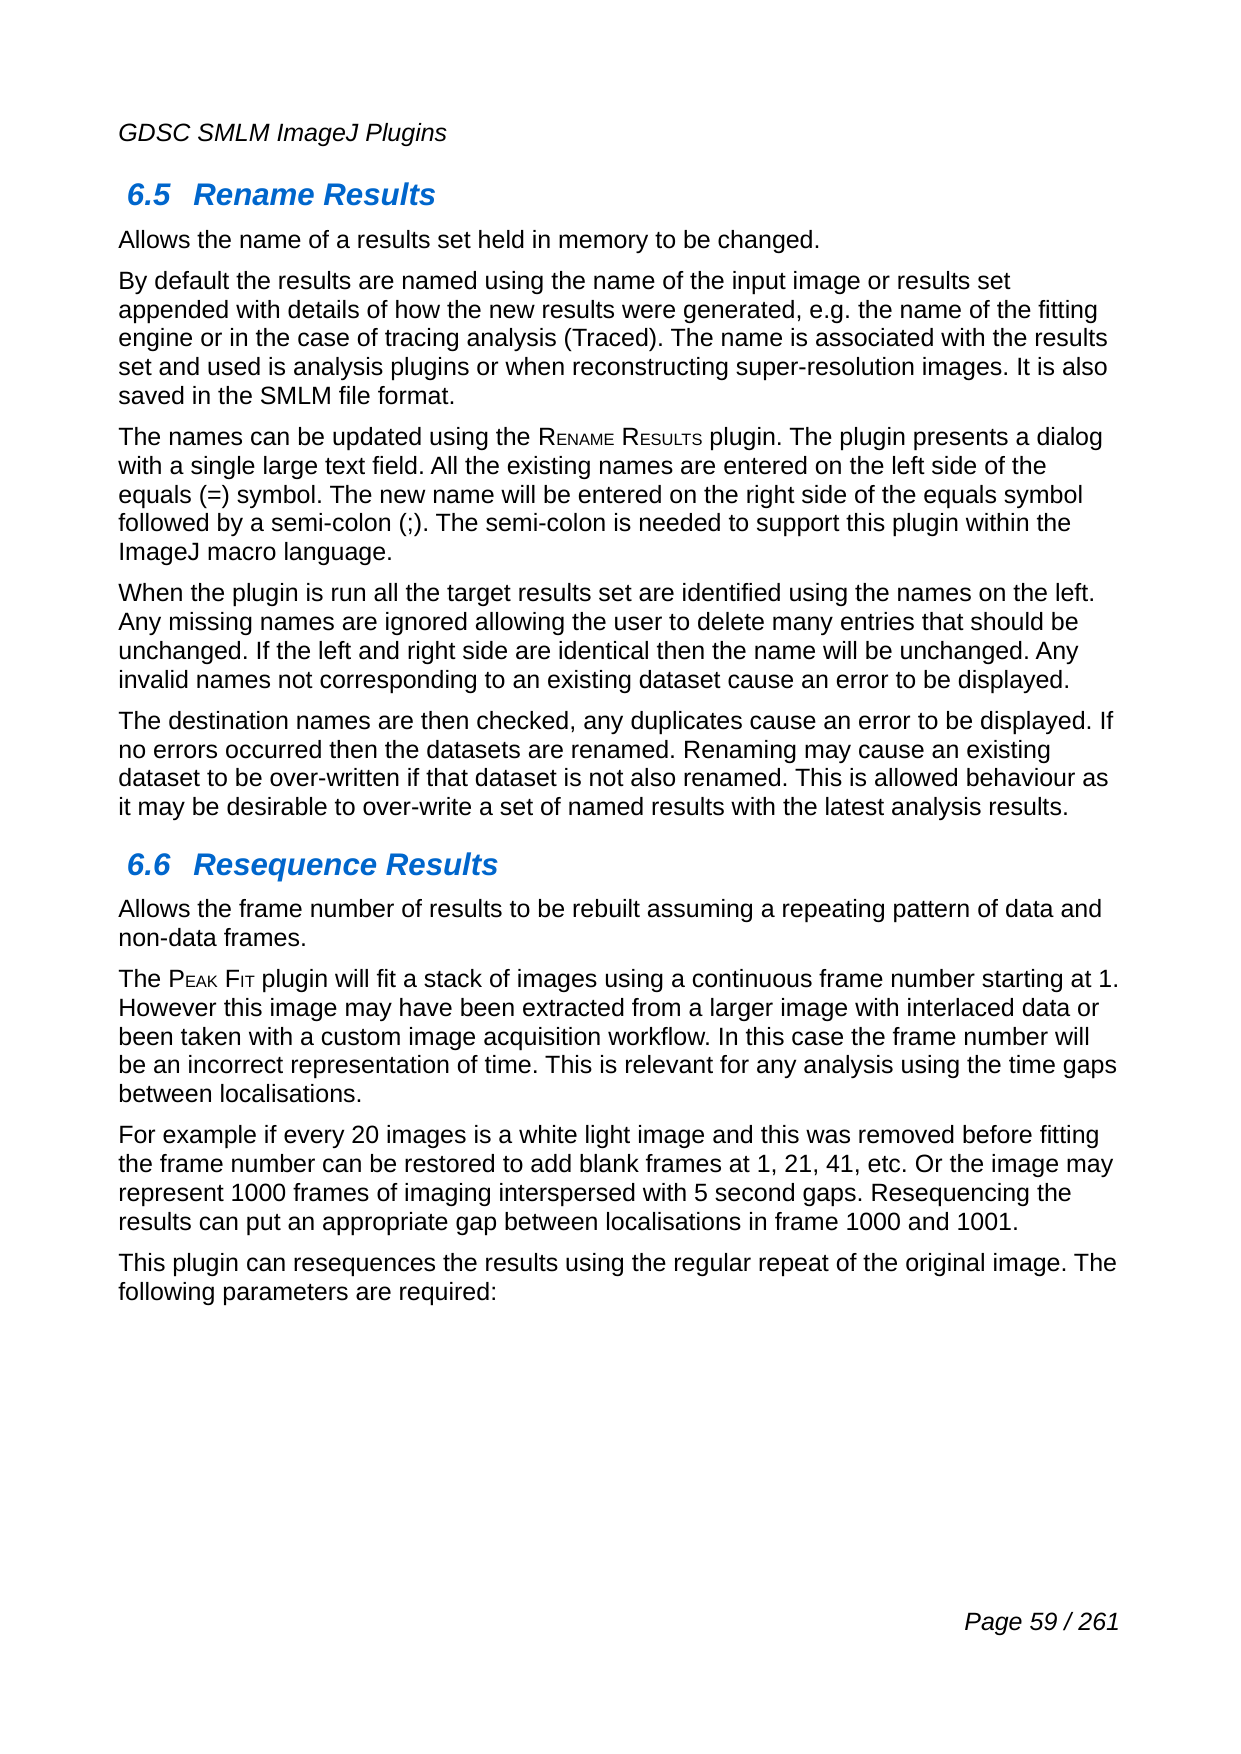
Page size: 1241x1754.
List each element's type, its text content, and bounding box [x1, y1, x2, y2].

text Allows the frame number of results to be rebuilt assuming a repeating pattern of data and non-data frames. [118, 894, 1122, 952]
text By default the results are named using the name of the input image or results set appended with details of how the new results were generated, e.g. the name of the fitting engine or in the case of tracing analysis (Traced). The name is associated with the results set and used is analysis plugins or when reconstructing super-resolution images. It is also saved in the SMLM file format. [118, 266, 1122, 410]
text The names can be updated using the Rename Results plugin. The plugin presents a dialog with a single large text field. All the existing names are entered on the left side of the equals (=) symbol. The new name will be entered on the right side of the equals symbol followed by a semi-colon (;). The semi-colon is needed to support this plugin within the ImageJ macro language. [118, 422, 1122, 566]
subtitle Rename Results [118, 176, 1122, 212]
text For example if every 20 images is a white light image and this was removed before fitting the frame number can be restored to add blank frames at 1, 21, 41, etc. Or the image may represent 1000 frames of imaging interspersed with 5 second gaps. Resequencing the results can put an appropriate gap between localisations in frame 1000 and 1001. [118, 1120, 1122, 1235]
text The destination names are then checked, any duplicates cause an error to be displayed. If no errors occurred then the datasets are renamed. Renaming may cause an existing dataset to be over-written if that dataset is not also renamed. This is allowed behaviour as it may be desirable to over-write a set of named results with the latest analysis results. [118, 706, 1122, 821]
text When the plugin is run all the target results set are identified using the names on the left. Any missing names are ignored allowing the user to delete many entries that should be unchanged. If the left and right side are identical then the name will be unchanged. Any invalid names not corresponding to an existing dataset cause an error to be displayed. [118, 578, 1122, 693]
subtitle Resequence Results [118, 846, 1122, 882]
text Allows the name of a results set held in memory to be changed. [118, 225, 1122, 253]
text The Peak Fit plugin will fit a stack of images using a continuous frame number starting at 1. However this image may have been extracted from a larger image with interlaced data or been taken with a custom image acquisition workflow. In this case the frame number will be an incorrect representation of time. This is relevant for any analysis using the time gaps between localisations. [118, 964, 1122, 1108]
text This plugin can resequences the results using the regular repeat of the original image. The following parameters are required: [118, 1248, 1122, 1305]
